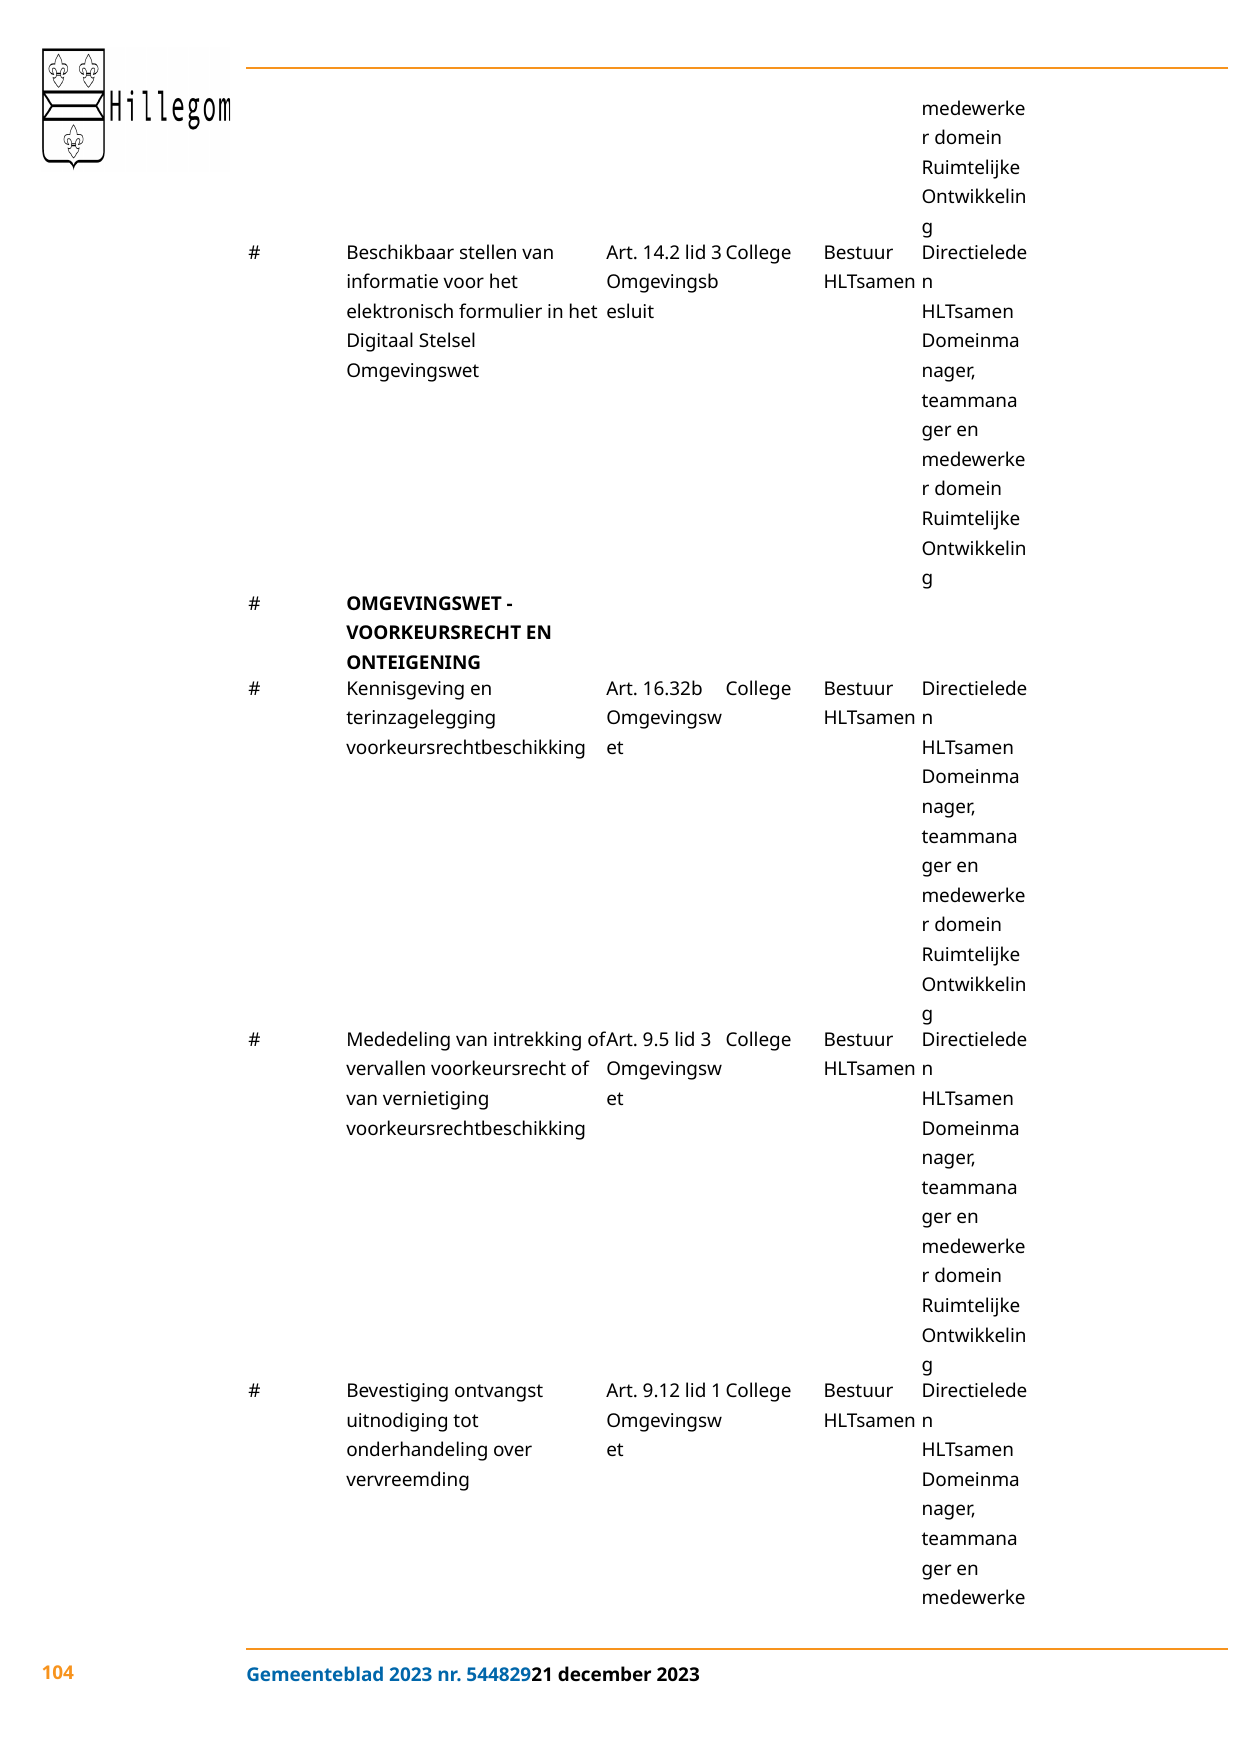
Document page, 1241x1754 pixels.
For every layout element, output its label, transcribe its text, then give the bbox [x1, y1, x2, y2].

table_cell [1028, 1377, 1152, 1610]
table_cell [725, 590, 823, 675]
table_cell [823, 590, 921, 675]
table_cell # [248, 1377, 346, 1610]
table_cell OMGEVINGSWET - VOORKEURSRECHT EN ONTEIGENING [346, 590, 606, 675]
table_cell Mededeling van intrekking of vervallen voorkeursrecht of van vernietiging voorkeursrechtbeschikking [346, 1026, 606, 1377]
table_cell Bestuur HLTsamen [823, 1026, 921, 1377]
table_cell [921, 590, 1028, 675]
table_cell Bestuur HLTsamen [823, 1377, 921, 1610]
table_cell Bestuur HLTsamen [823, 239, 921, 590]
table_cell College [725, 675, 823, 1026]
table_cell [606, 95, 725, 239]
table_cell Art. 14.2 lid 3 Omgevingsbesluit [606, 239, 725, 590]
table_cell Directieleden HLTsamen Domeinmanager, teammanager en medewerker domein Ruimtelijke Ontwikkeling [921, 675, 1028, 1026]
table_cell [1028, 590, 1152, 675]
table_cell [1028, 239, 1152, 590]
table_cell College [725, 1377, 823, 1610]
table_cell # [248, 590, 346, 675]
table_cell College [725, 239, 823, 590]
table_cell Directieleden HLTsamen Domeinmanager, teammanager en medewerker domein Ruimtelijke Ontwikkeling [921, 239, 1028, 590]
table_cell [346, 95, 606, 239]
table_cell [1028, 95, 1152, 239]
picture [41, 47, 231, 172]
table_cell [725, 95, 823, 239]
table_cell Bestuur HLTsamen [823, 675, 921, 1026]
table_cell Kennisgeving en terinzagelegging voorkeursrechtbeschikking [346, 675, 606, 1026]
table_cell medewerker domein Ruimtelijke Ontwikkeling [921, 95, 1028, 239]
table_cell [823, 95, 921, 239]
table_cell Art. 9.12 lid 1 Omgevingswet [606, 1377, 725, 1610]
table_cell # [248, 675, 346, 1026]
table_cell Directieleden HLTsamen Domeinmanager, teammanager en medewerke [921, 1377, 1028, 1610]
table_cell # [248, 1026, 346, 1377]
table_cell Directieleden HLTsamen Domeinmanager, teammanager en medewerker domein Ruimtelijke Ontwikkeling [921, 1026, 1028, 1377]
table_cell [1028, 1026, 1152, 1377]
table_cell # [248, 239, 346, 590]
table_cell Art. 16.32b Omgevingswet [606, 675, 725, 1026]
table_cell Art. 9.5 lid 3 Omgevingswet [606, 1026, 725, 1377]
table_cell Beschikbaar stellen van informatie voor het elektronisch formulier in het Digitaal Stelsel Omgevingswet [346, 239, 606, 590]
table_cell College [725, 1026, 823, 1377]
table_cell [248, 95, 346, 239]
table_cell [606, 590, 725, 675]
table_cell Bevestiging ontvangst uitnodiging tot onderhandeling over vervreemding [346, 1377, 606, 1610]
table_cell [1028, 675, 1152, 1026]
